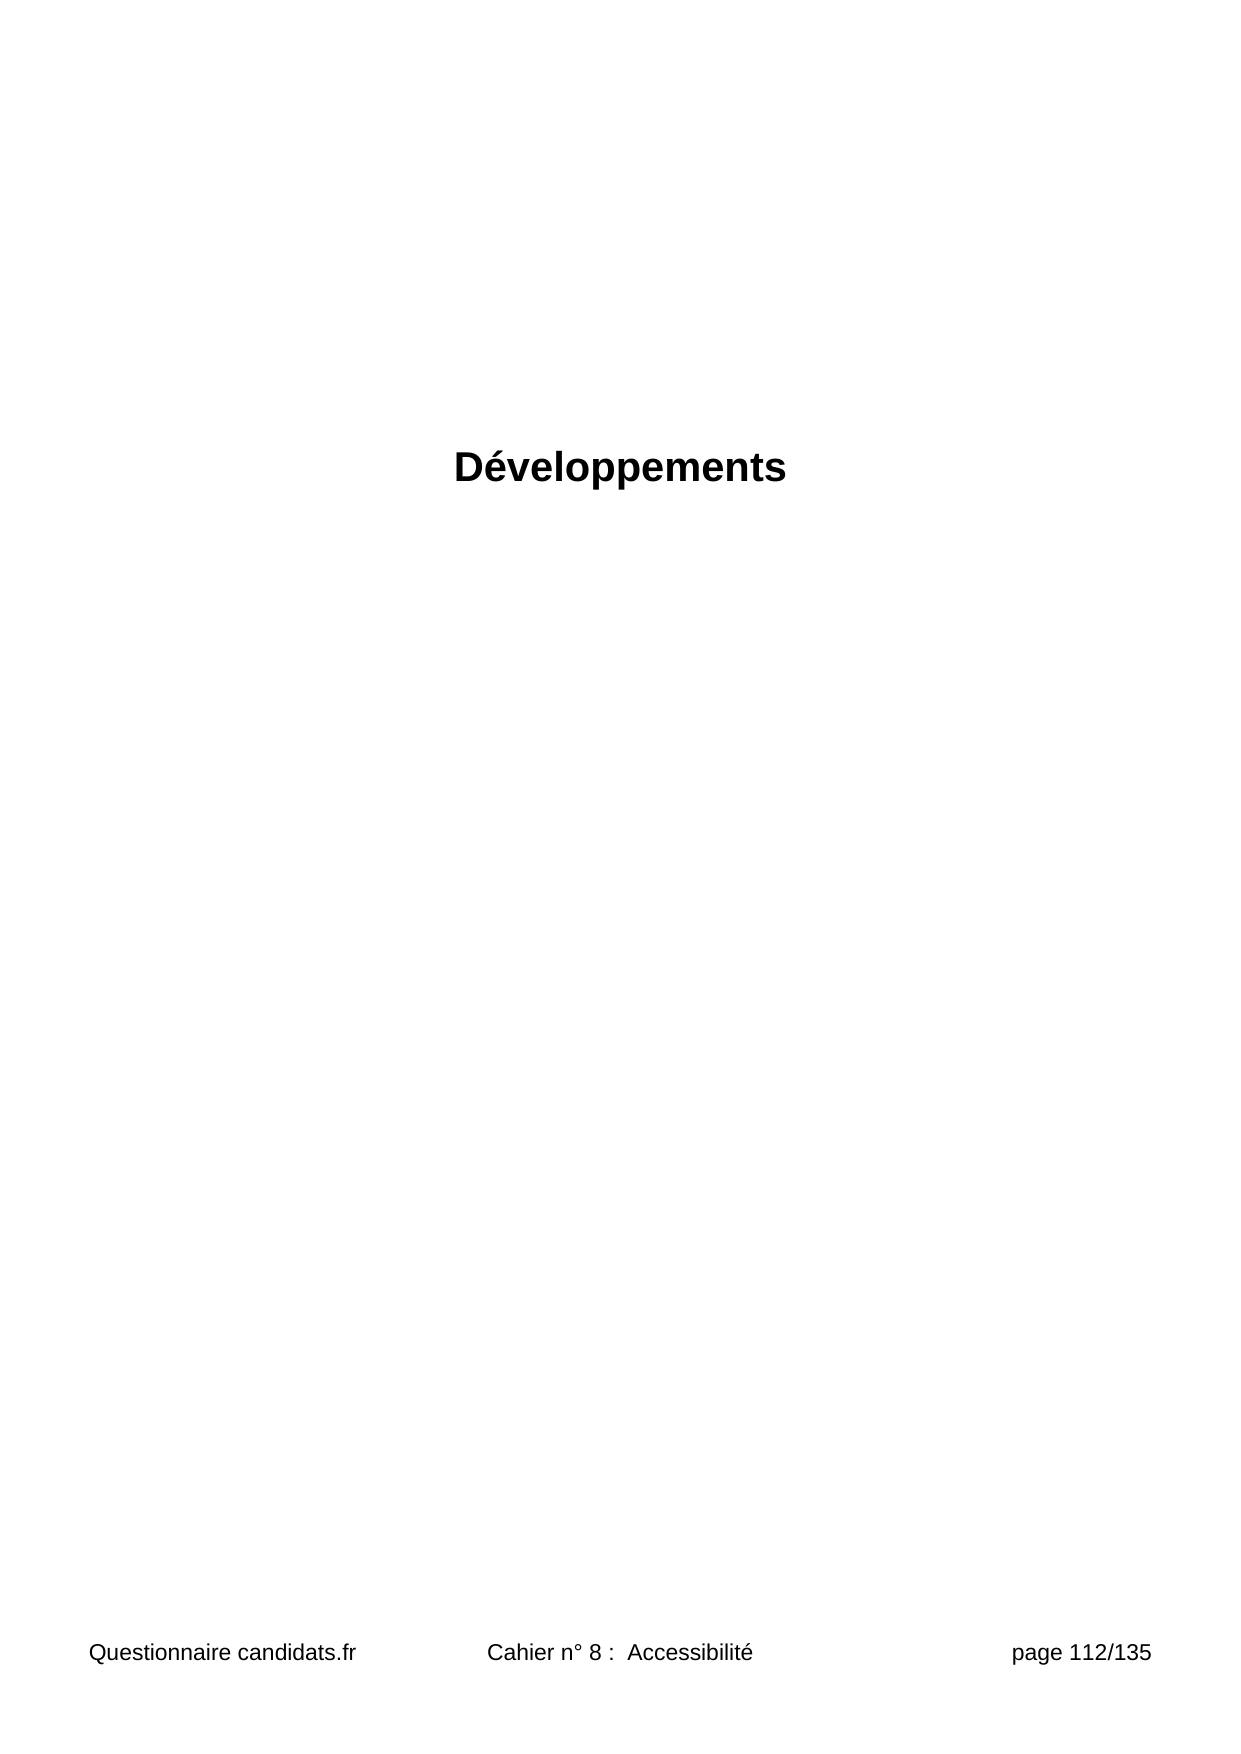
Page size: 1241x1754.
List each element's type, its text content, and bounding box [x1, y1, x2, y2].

subtitle Développements [88, 444, 1152, 490]
